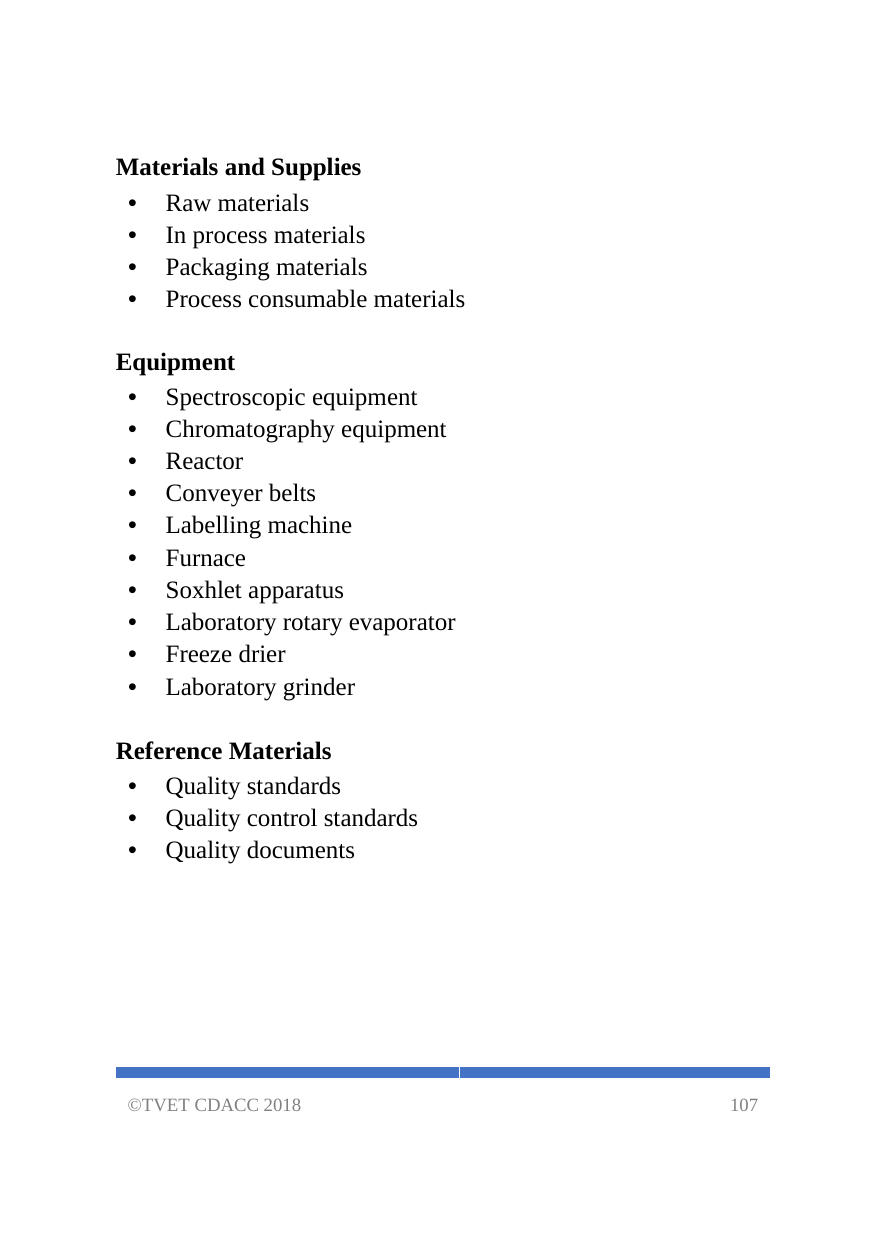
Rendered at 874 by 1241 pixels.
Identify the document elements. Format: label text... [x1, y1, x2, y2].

list Furnace [128, 543, 768, 572]
list Quality standards [128, 771, 768, 799]
text Materials and Supplies [116, 152, 770, 180]
list Chromatography equipment [128, 414, 768, 443]
list Freeze drier [128, 639, 768, 668]
list Quality documents [128, 835, 768, 864]
list Laboratory rotary evaporator [128, 607, 768, 636]
list Packaging materials [128, 252, 768, 281]
list Raw materials [128, 188, 768, 217]
list Process consumable materials [128, 284, 768, 313]
list Soxhlet apparatus [128, 575, 768, 604]
list Conveyer belts [128, 478, 768, 507]
text Reference Materials [116, 736, 770, 765]
list Laboratory grinder [128, 671, 768, 700]
text Equipment [116, 347, 770, 376]
list Quality control standards [128, 803, 768, 832]
list Reactor [128, 446, 768, 475]
list In process materials [128, 220, 768, 249]
list Spectroscopic equipment [128, 382, 768, 411]
list Labelling machine [128, 511, 768, 539]
